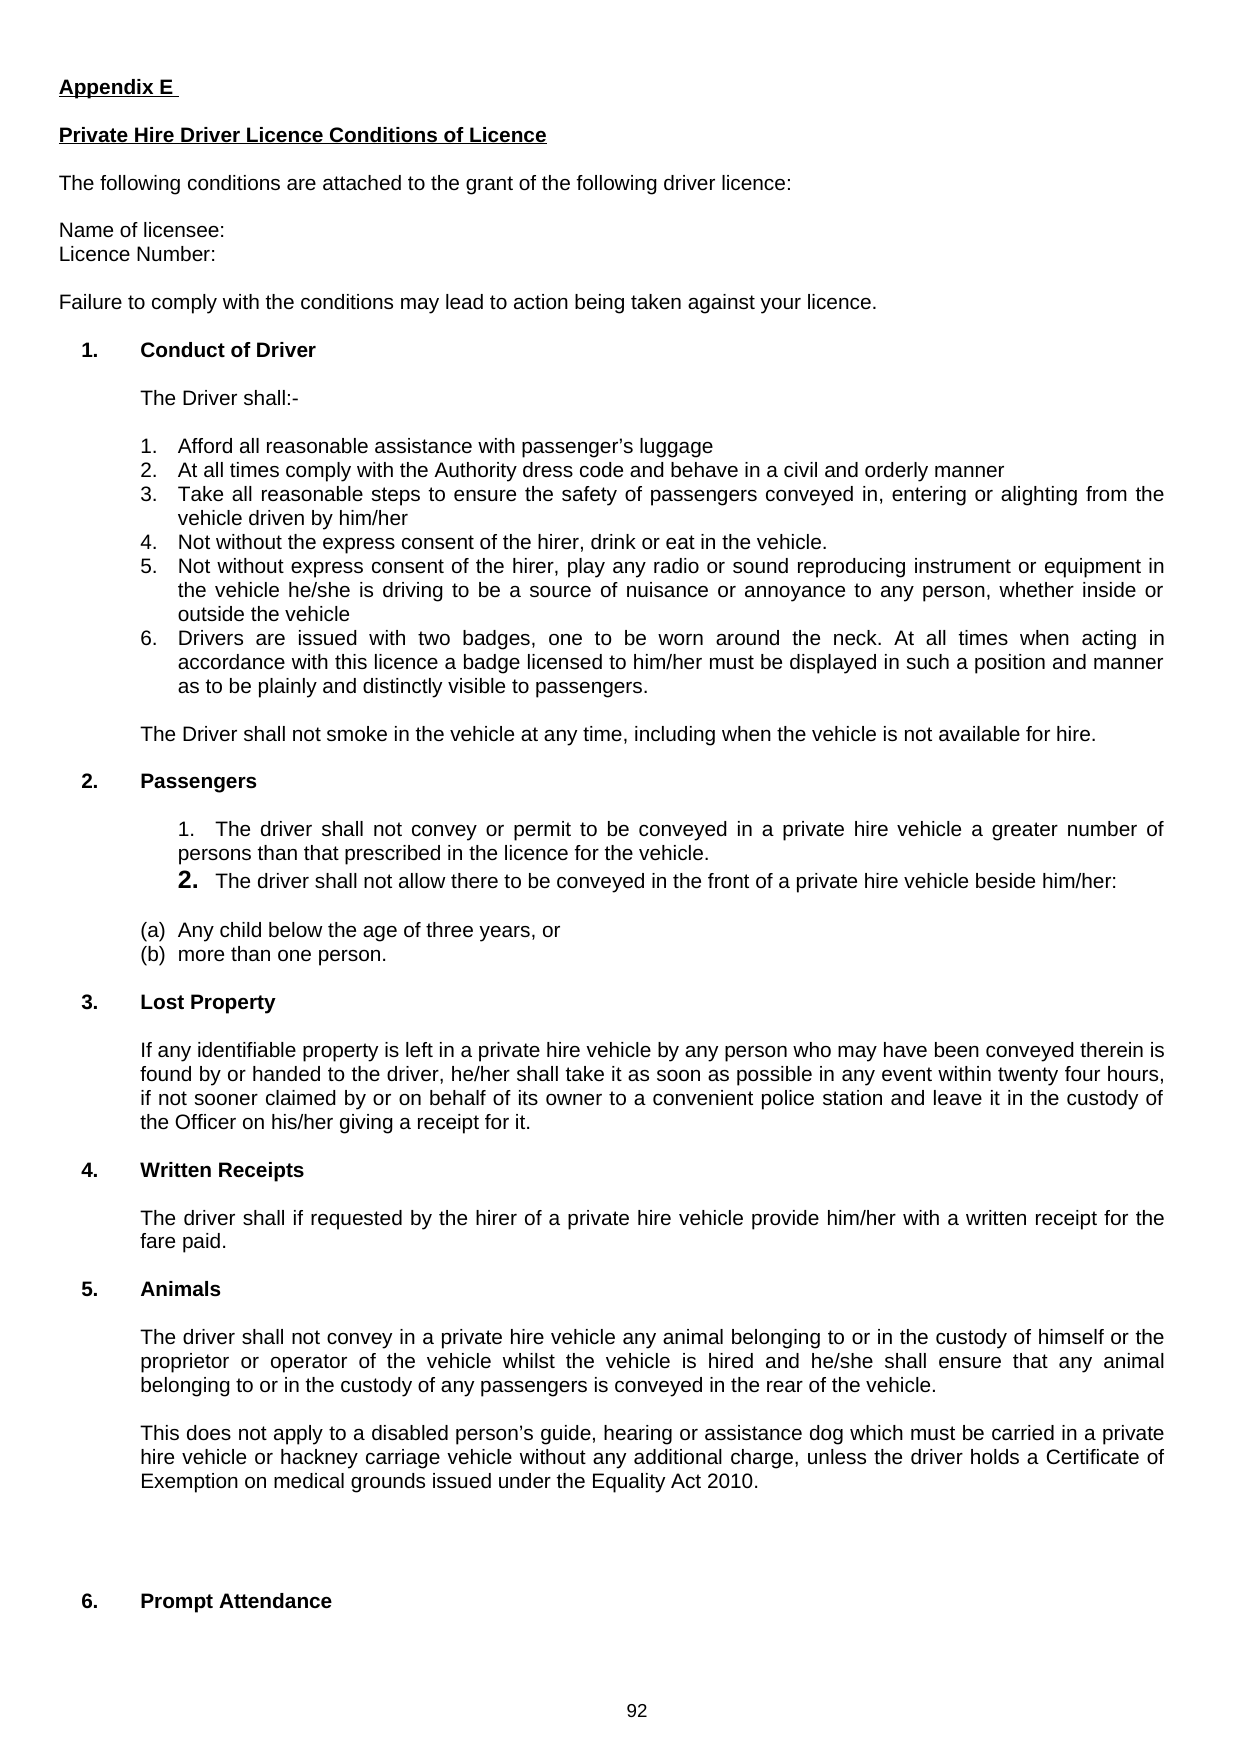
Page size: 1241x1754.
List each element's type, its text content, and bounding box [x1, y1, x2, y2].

table_header Conduct of Driver [129, 338, 1177, 386]
table_cell [70, 386, 129, 769]
table_header 1. [70, 338, 129, 386]
table_cell 6. [70, 1589, 129, 1637]
table_cell 4. [70, 1158, 129, 1205]
table_cell [70, 1038, 129, 1157]
table_cell [70, 1325, 129, 1589]
table_cell [70, 1205, 129, 1277]
table_cell If any identifiable property is left in a private hire vehicle by any person who may have been conveyed therein is found by or handed to the driver, he/her shall take it as soon as possible in any event within twenty four hours, if not sooner claimed by or on behalf of its owner to a convenient police station and leave it in the custody of the Officer on his/her giving a receipt for it. [129, 1038, 1177, 1157]
text Appendix E [58, 74, 1215, 98]
subtitle Private Hire Driver Licence Conditions of Licence [58, 122, 1215, 146]
table_cell 2. [70, 769, 129, 817]
text Licence Number: [58, 242, 1215, 266]
table_cell 5. [70, 1277, 129, 1325]
text Name of licensee: [58, 218, 1215, 242]
table_cell Animals [129, 1277, 1177, 1325]
table_cell Passengers [129, 769, 1177, 817]
table_cell Lost Property [129, 990, 1177, 1038]
table_cell [70, 817, 129, 990]
table_cell Prompt Attendance [129, 1589, 1177, 1637]
text The following conditions are attached to the grant of the following driver licence: [58, 170, 1215, 194]
table_cell 3. [70, 990, 129, 1038]
table_cell Written Receipts [129, 1158, 1177, 1205]
table_cell The driver shall not convey or permit to be conveyed in a private hire vehicle a greater number of persons than that prescribed in the licence for the vehicle. The driver shall not allow there to be conveyed in the front of a private hire vehicle beside him/her: Any child below the age of three years, or more than one person. [129, 817, 1177, 990]
table_cell The Driver shall:- Afford all reasonable assistance with passenger’s luggage At all times comply with the Authority dress code and behave in a civil and orderly manner Take all reasonable steps to ensure the safety of passengers conveyed in, entering or alighting from the vehicle driven by him/her Not without the express consent of the hirer, drink or eat in the vehicle. Not without express consent of the hirer, play any radio or sound reproducing instrument or equipment in the vehicle he/she is driving to be a source of nuisance or annoyance to any person, whether inside or outside the vehicle Drivers are issued with two badges, one to be worn around the neck. At all times when acting in accordance with this licence a badge licensed to him/her must be displayed in such a position and manner as to be plainly and distinctly visible to passengers. The Driver shall not smoke in the vehicle at any time, including when the vehicle is not available for hire. [129, 386, 1177, 769]
text Failure to comply with the conditions may lead to action being taken against your licence. [58, 290, 1215, 314]
table_cell The driver shall not convey in a private hire vehicle any animal belonging to or in the custody of himself or the proprietor or operator of the vehicle whilst the vehicle is hired and he/she shall ensure that any animal belonging to or in the custody of any passengers is conveyed in the rear of the vehicle. This does not apply to a disabled person’s guide, hearing or assistance dog which must be carried in a private hire vehicle or hackney carriage vehicle without any additional charge, unless the driver holds a Certificate of Exemption on medical grounds issued under the Equality Act 2010. [129, 1325, 1177, 1589]
table_cell The driver shall if requested by the hirer of a private hire vehicle provide him/her with a written receipt for the fare paid. [129, 1205, 1177, 1277]
